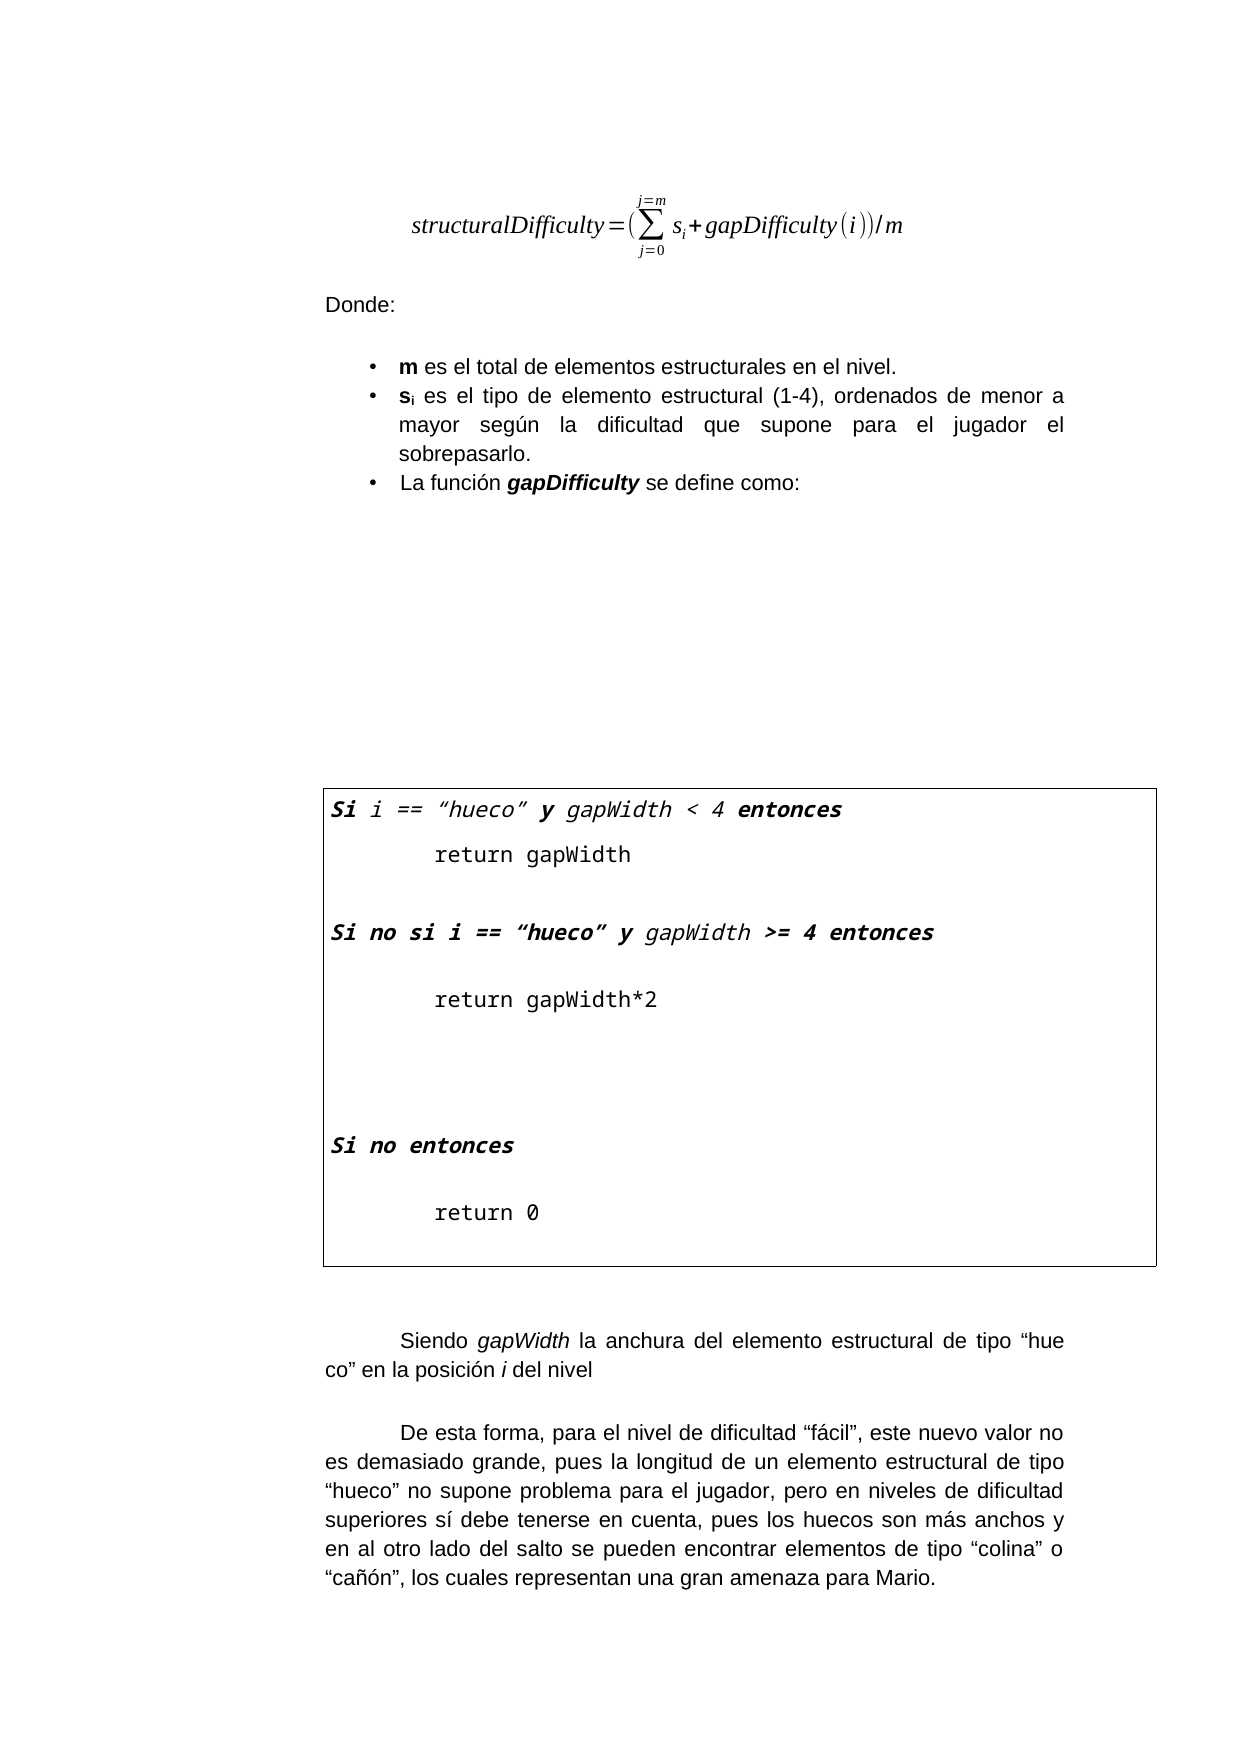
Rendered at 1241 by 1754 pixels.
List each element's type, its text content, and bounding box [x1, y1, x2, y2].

list m es el total de elementos estructurales en el nivel. [369, 354, 1065, 379]
list si es el tipo de elemento estructural (1-4), ordenados de menor a mayor según la dificultad que supone para el jugador el sobrepasarlo. [369, 383, 1065, 466]
list La función gapDifficulty se define como: [369, 469, 1065, 495]
text Siendo gapWidth la anchura del elemento estructural de tipo “hue co” en la posición i del nivel [175, 1328, 1065, 1383]
table_header Si i == “hueco” y gapWidth < 4 entonces return gapWidth Si no si i == “hueco” y gapWidth >= 4 entonces return gapWidth*2 Si no entonces return 0 [324, 789, 1156, 1266]
text De esta forma, para el nivel de dificultad “fácil”, este nuevo valor no es demasiado grande, pues la longitud de un elemento estructural de tipo “hueco” no supone problema para el jugador, pero en niveles de dificultad superiores sí debe tenerse en cuenta, pues los huecos son más anchos y en al otro lado del salto se pueden encontrar elementos de tipo “colina” o “cañón”, los cuales representan una gran amenaza para Mario. [325, 1420, 1065, 1590]
text Donde: [325, 291, 1065, 317]
